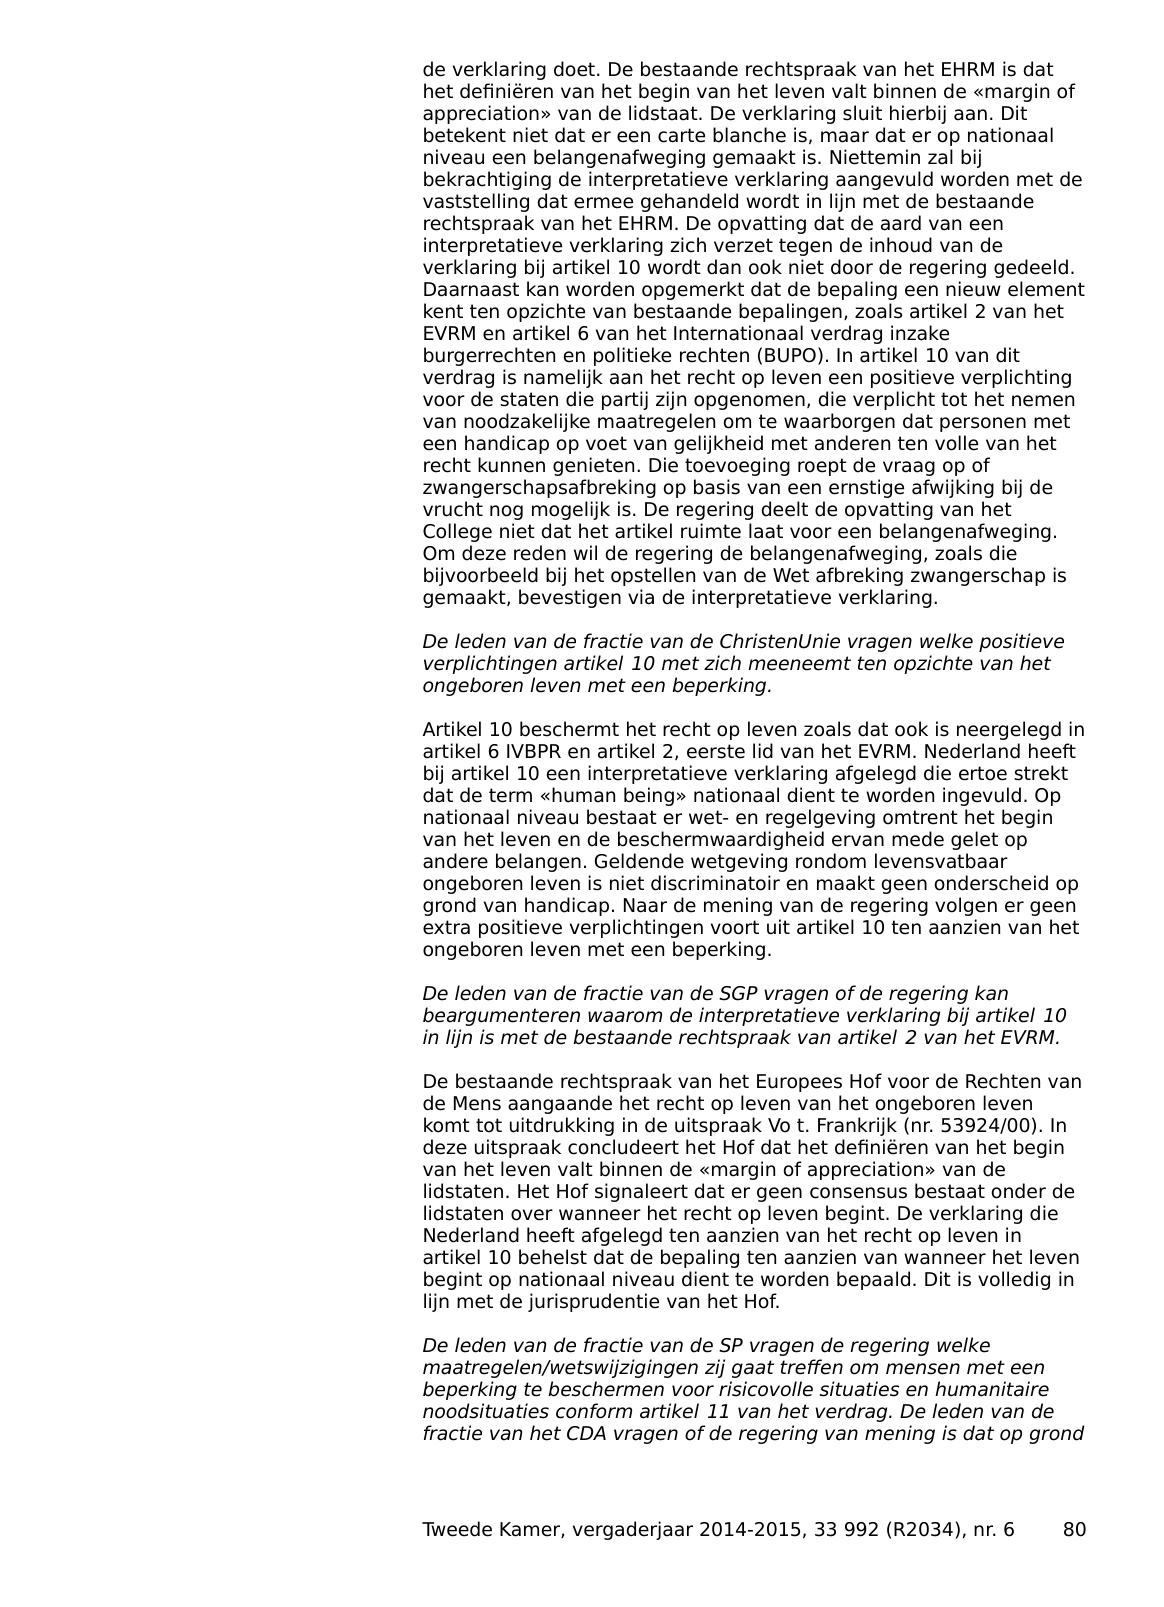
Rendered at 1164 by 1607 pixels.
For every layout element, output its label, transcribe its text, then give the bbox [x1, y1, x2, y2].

text De bestaande rechtspraak van het Europees Hof voor de Rechten van de Mens aangaande het recht op leven van het ongeboren leven komt tot uitdrukking in de uitspraak Vo t. Frankrijk (nr. 53924/00). In deze uitspraak concludeert het Hof dat het definiëren van het begin van het leven valt binnen de «margin of appreciation» van de lidstaten. Het Hof signaleert dat er geen consensus bestaat onder de lidstaten over wanneer het recht op leven begint. De verklaring die Nederland heeft afgelegd ten aanzien van het recht op leven in artikel 10 behelst dat de bepaling ten aanzien van wanneer het leven begint op nationaal niveau dient te worden bepaald. Dit is volledig in lijn met de jurisprudentie van het Hof. [422, 1071, 1087, 1313]
text De leden van de fractie van de SGP vragen of de regering kan beargumenteren waarom de interpretatieve verklaring bij artikel 10 in lijn is met de bestaande rechtspraak van artikel 2 van het EVRM. [422, 983, 1087, 1049]
text de verklaring doet. De bestaande rechtspraak van het EHRM is dat het definiëren van het begin van het leven valt binnen de «margin of appreciation» van de lidstaat. De verklaring sluit hierbij aan. Dit betekent niet dat er een carte blanche is, maar dat er op nationaal niveau een belangenafweging gemaakt is. Niettemin zal bij bekrachtiging de interpretatieve verklaring aangevuld worden met de vaststelling dat ermee gehandeld wordt in lijn met de bestaande rechtspraak van het EHRM. De opvatting dat de aard van een interpretatieve verklaring zich verzet tegen de inhoud van de verklaring bij artikel 10 wordt dan ook niet door de regering gedeeld. Daarnaast kan worden opgemerkt dat de bepaling een nieuw element kent ten opzichte van bestaande bepalingen, zoals artikel 2 van het EVRM en artikel 6 van het Internationaal verdrag inzake burgerrechten en politieke rechten (BUPO). In artikel 10 van dit verdrag is namelijk aan het recht op leven een positieve verplichting voor de staten die partij zijn opgenomen, die verplicht tot het nemen van noodzakelijke maatregelen om te waarborgen dat personen met een handicap op voet van gelijkheid met anderen ten volle van het recht kunnen genieten. Die toevoeging roept de vraag op of zwangerschapsafbreking op basis van een ernstige afwijking bij de vrucht nog mogelijk is. De regering deelt de opvatting van het College niet dat het artikel ruimte laat voor een belangenafweging. Om deze reden wil de regering de belangenafweging, zoals die bijvoorbeeld bij het opstellen van de Wet afbreking zwangerschap is gemaakt, bevestigen via de interpretatieve verklaring. [422, 59, 1087, 608]
text Artikel 10 beschermt het recht op leven zoals dat ook is neergelegd in artikel 6 IVBPR en artikel 2, eerste lid van het EVRM. Nederland heeft bij artikel 10 een interpretatieve verklaring afgelegd die ertoe strekt dat de term «human being» nationaal dient te worden ingevuld. Op nationaal niveau bestaat er wet- en regelgeving omtrent het begin van het leven en de beschermwaardigheid ervan mede gelet op andere belangen. Geldende wetgeving rondom levensvatbaar ongeboren leven is niet discriminatoir en maakt geen onderscheid op grond van handicap. Naar de mening van de regering volgen er geen extra positieve verplichtingen voort uit artikel 10 ten aanzien van het ongeboren leven met een beperking. [422, 719, 1087, 961]
text De leden van de fractie van de ChristenUnie vragen welke positieve verplichtingen artikel 10 met zich meeneemt ten opzichte van het ongeboren leven met een beperking. [422, 631, 1087, 697]
text De leden van de fractie van de SP vragen de regering welke maatregelen/wetswijzigingen zij gaat treffen om mensen met een beperking te beschermen voor risicovolle situaties en humanitaire noodsituaties conform artikel 11 van het verdrag. De leden van de fractie van het CDA vragen of de regering van mening is dat op grond [422, 1335, 1087, 1445]
